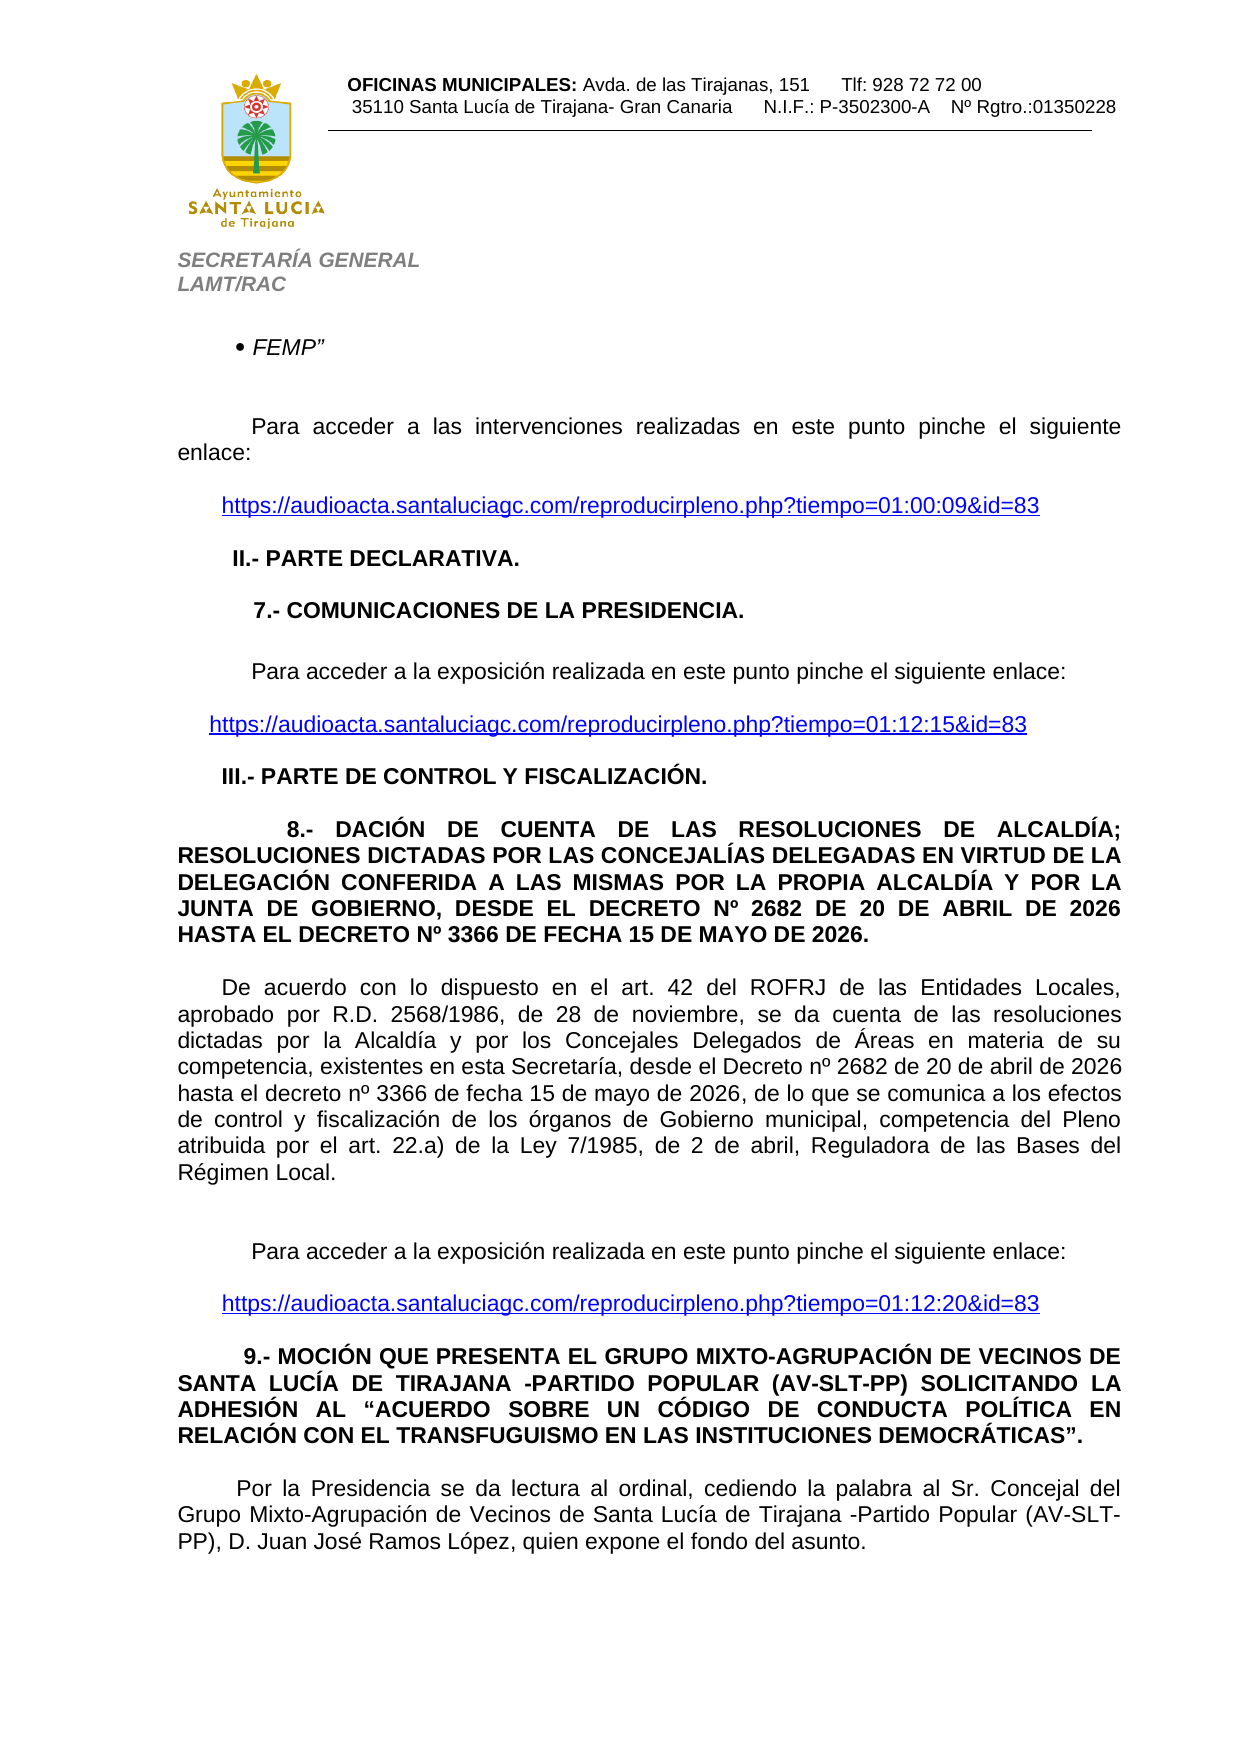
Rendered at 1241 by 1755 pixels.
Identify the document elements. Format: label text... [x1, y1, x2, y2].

text Para acceder a la exposición realizada en este punto pinche el siguiente enlace: [177, 658, 1122, 684]
text De acuerdo con lo dispuesto en el art. 42 del ROFRJ de las Entidades Locales, aprobado por R.D. 2568/1986, de 28 de noviembre, se da cuenta de las resoluciones dictadas por la Alcaldía y por los Concejales Delegados de Áreas en materia de su competencia, existentes en esta Secretaría, desde el Decreto nº 2682 de 20 de abril de 2026 hasta el decreto nº 3366 de fecha 15 de mayo de 2026, de lo que se comunica a los efectos de control y fiscalización de los órganos de Gobierno municipal, competencia del Pleno atribuida por el art. 22.a) de la Ley 7/1985, de 2 de abril, Reguladora de las Bases del Régimen Local. [177, 974, 1122, 1185]
text Para acceder a la exposición realizada en este punto pinche el siguiente enlace: [177, 1238, 1122, 1264]
text III.- PARTE DE CONTROL Y FISCALIZACIÓN. [177, 763, 1122, 790]
text Por la Presidencia se da lectura al ordinal, cediendo la palabra al Sr. Concejal del Grupo Mixto-Agrupación de Vecinos de Santa Lucía de Tirajana -Partido Popular (AV-SLT-PP), D. Juan José Ramos López, quien expone el fondo del asunto. [177, 1475, 1122, 1554]
text https://audioacta.santaluciagc.com/reproducirpleno.php?tiempo=01:00:09&id=83 [177, 492, 1122, 518]
list FEMP” [177, 334, 1122, 360]
text 9.- MOCIÓN QUE PRESENTA EL GRUPO MIXTO-AGRUPACIÓN DE VECINOS DE SANTA LUCÍA DE TIRAJANA -PARTIDO POPULAR (AV-SLT-PP) SOLICITANDO LA ADHESIÓN AL “ACUERDO SOBRE UN CÓDIGO DE CONDUCTA POLÍTICA EN RELACIÓN CON EL TRANSFUGUISMO EN LAS INSTITUCIONES DEMOCRÁTICAS”. [177, 1343, 1122, 1448]
text https://audioacta.santaluciagc.com/reproducirpleno.php?tiempo=01:12:15&id=83 [177, 711, 1122, 737]
text 8.- DACIÓN DE CUENTA DE LAS RESOLUCIONES DE ALCALDÍA; RESOLUCIONES DICTADAS POR LAS CONCEJALÍAS DELEGADAS EN VIRTUD DE LA DELEGACIÓN CONFERIDA A LAS MISMAS POR LA PROPIA ALCALDÍA Y POR LA JUNTA DE GOBIERNO, DESDE EL DECRETO Nº 2682 DE 20 DE ABRIL DE 2026 HASTA EL DECRETO Nº 3366 DE FECHA 15 DE MAYO DE 2026. [177, 816, 1122, 948]
text 7.- COMUNICACIONES DE LA PRESIDENCIA. [177, 597, 1122, 624]
text II.- PARTE DECLARATIVA. [177, 545, 1119, 571]
text https://audioacta.santaluciagc.com/reproducirpleno.php?tiempo=01:12:20&id=83 [177, 1290, 1122, 1317]
text Para acceder a las intervenciones realizadas en este punto pinche el siguiente enlace: [177, 413, 1122, 466]
